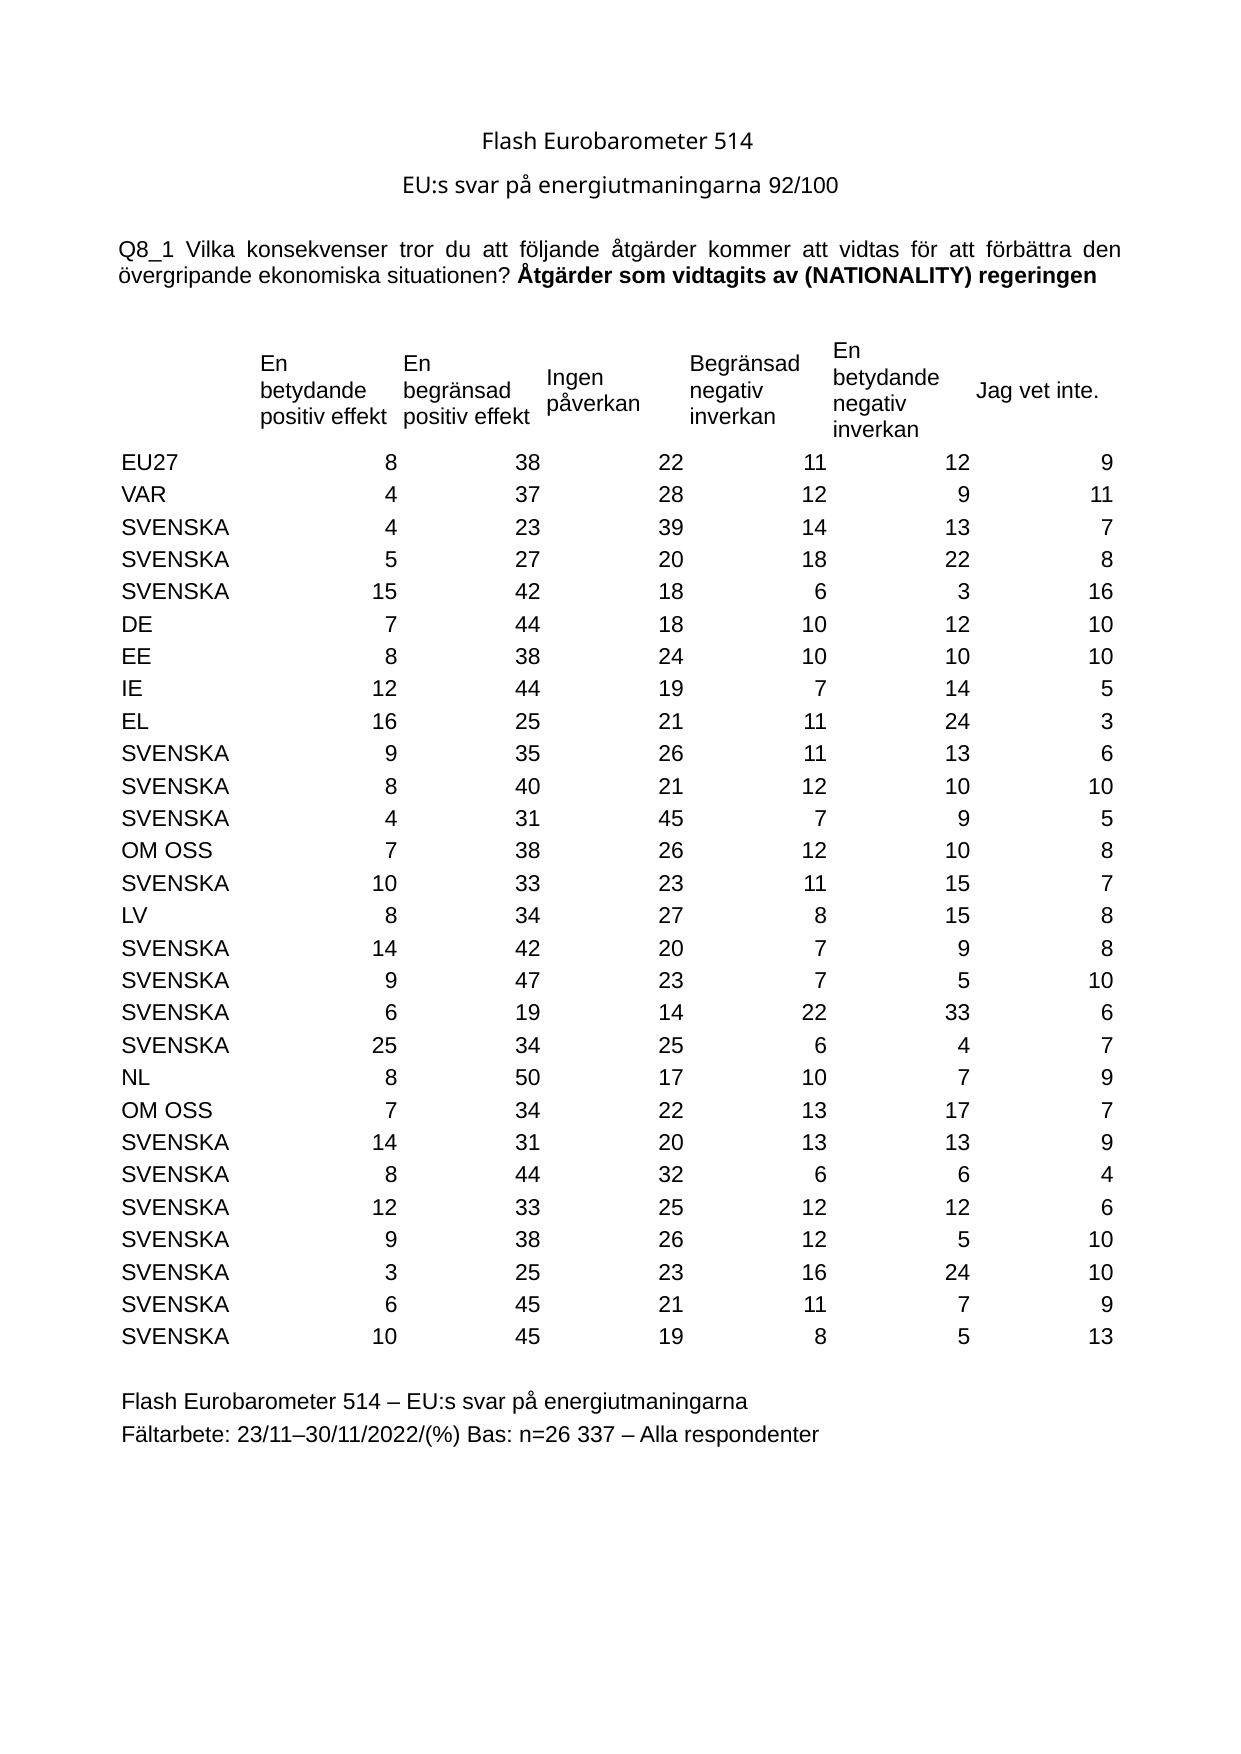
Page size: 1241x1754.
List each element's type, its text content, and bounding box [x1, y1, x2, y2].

table_cell SVENSKA [118, 575, 257, 608]
table_cell 38 [400, 1223, 543, 1256]
table_cell 39 [543, 510, 686, 543]
table_cell SVENSKA [118, 1320, 257, 1353]
table_cell 6 [686, 575, 830, 608]
table_cell 14 [257, 932, 400, 964]
table_cell 35 [400, 737, 543, 769]
table_cell 9 [973, 446, 1116, 478]
table_cell 8 [686, 1320, 830, 1353]
table_cell 13 [830, 737, 973, 769]
table_cell 25 [257, 1029, 400, 1061]
table_cell NL [118, 1061, 257, 1093]
table_cell 14 [257, 1126, 400, 1158]
table_cell 10 [973, 640, 1116, 672]
table_cell 7 [973, 1029, 1116, 1061]
table_cell 3 [973, 705, 1116, 737]
table_cell 27 [400, 543, 543, 575]
table_cell 7 [973, 867, 1116, 899]
table_cell [118, 1353, 257, 1385]
table_cell 6 [686, 1158, 830, 1191]
table_cell 16 [686, 1256, 830, 1288]
table_cell [973, 1353, 1116, 1385]
table_cell OM OSS [118, 1094, 257, 1126]
table_cell EU27 [118, 446, 257, 478]
table_cell 6 [257, 1288, 400, 1320]
table_cell 38 [400, 834, 543, 867]
table_cell EL [118, 705, 257, 737]
table_cell OM OSS [118, 834, 257, 867]
table_cell 12 [686, 478, 830, 510]
table_cell 18 [686, 543, 830, 575]
table_cell 8 [257, 899, 400, 932]
table_cell 12 [830, 446, 973, 478]
table_cell SVENSKA [118, 1126, 257, 1158]
table_cell [543, 1353, 686, 1385]
table_cell 22 [543, 1094, 686, 1126]
table_cell 24 [830, 705, 973, 737]
table_cell 45 [400, 1320, 543, 1353]
table_cell 10 [973, 964, 1116, 996]
table_cell 34 [400, 899, 543, 932]
table_cell 25 [543, 1191, 686, 1223]
table_cell VAR [118, 478, 257, 510]
table_cell SVENSKA [118, 1158, 257, 1191]
table_cell 9 [257, 737, 400, 769]
table_cell 19 [543, 1320, 686, 1353]
table_cell 26 [543, 737, 686, 769]
table_cell 10 [830, 640, 973, 672]
table_cell 45 [543, 802, 686, 834]
table_cell 37 [400, 478, 543, 510]
table_cell SVENSKA [118, 867, 257, 899]
table_cell 34 [400, 1094, 543, 1126]
table_cell 25 [400, 1256, 543, 1288]
table_cell 7 [830, 1061, 973, 1093]
table_cell 12 [686, 770, 830, 802]
table_cell 6 [830, 1158, 973, 1191]
table_cell 23 [543, 1256, 686, 1288]
table_cell [686, 1353, 830, 1385]
table_cell 26 [543, 1223, 686, 1256]
table_header Ingen påverkan [543, 334, 686, 446]
table_cell 44 [400, 673, 543, 705]
table_cell 11 [686, 705, 830, 737]
table_cell 9 [830, 478, 973, 510]
table_cell 5 [830, 1223, 973, 1256]
table_cell 8 [257, 1061, 400, 1093]
table_cell 20 [543, 543, 686, 575]
table_cell 10 [973, 1223, 1116, 1256]
table_cell 10 [686, 1061, 830, 1093]
table_cell 7 [686, 932, 830, 964]
table_cell 45 [400, 1288, 543, 1320]
table_cell 11 [686, 446, 830, 478]
table_cell 8 [973, 899, 1116, 932]
table_cell 8 [257, 770, 400, 802]
table_header Begränsad negativ inverkan [686, 334, 830, 446]
table_cell 7 [973, 1094, 1116, 1126]
table_cell 32 [543, 1158, 686, 1191]
table_cell Fältarbete: 23/11–30/11/2022/(%) Bas: n=26 337 – Alla respondenter [118, 1418, 1116, 1450]
table_cell 26 [543, 834, 686, 867]
table_cell 11 [686, 1288, 830, 1320]
table_cell 6 [973, 1191, 1116, 1223]
table_cell 13 [973, 1320, 1116, 1353]
table_cell 11 [973, 478, 1116, 510]
table_cell 23 [543, 867, 686, 899]
table_cell 10 [686, 608, 830, 640]
table_cell 23 [400, 510, 543, 543]
table_cell 5 [973, 673, 1116, 705]
table_cell 7 [830, 1288, 973, 1320]
table_cell 12 [257, 1191, 400, 1223]
table_cell 21 [543, 1288, 686, 1320]
table_cell 4 [257, 802, 400, 834]
table_cell 8 [973, 543, 1116, 575]
table_cell 8 [973, 932, 1116, 964]
table_cell 13 [830, 510, 973, 543]
table_cell 6 [686, 1029, 830, 1061]
table_cell SVENSKA [118, 932, 257, 964]
table_cell 22 [830, 543, 973, 575]
table_cell 19 [543, 673, 686, 705]
table_cell 3 [830, 575, 973, 608]
table_cell 5 [830, 1320, 973, 1353]
table_cell SVENSKA [118, 802, 257, 834]
table_cell SVENSKA [118, 543, 257, 575]
table_cell 15 [257, 575, 400, 608]
table_cell 8 [257, 640, 400, 672]
table_cell SVENSKA [118, 1029, 257, 1061]
table_cell SVENSKA [118, 1191, 257, 1223]
table_cell 12 [686, 1191, 830, 1223]
table_cell 12 [686, 1223, 830, 1256]
table_cell 9 [830, 932, 973, 964]
table_cell 7 [686, 802, 830, 834]
table_cell 17 [543, 1061, 686, 1093]
table_cell 12 [257, 673, 400, 705]
table_cell Flash Eurobarometer 514 – EU:s svar på energiutmaningarna [118, 1385, 1116, 1417]
table_cell SVENSKA [118, 1288, 257, 1320]
table_cell 7 [686, 964, 830, 996]
table_header En begränsad positiv effekt [400, 334, 543, 446]
table_cell SVENSKA [118, 1256, 257, 1288]
table_cell 11 [686, 737, 830, 769]
table_cell 16 [257, 705, 400, 737]
table_cell 24 [830, 1256, 973, 1288]
table_cell 22 [686, 996, 830, 1029]
table_cell 10 [686, 640, 830, 672]
table_cell 13 [686, 1094, 830, 1126]
table_cell 4 [257, 510, 400, 543]
table_cell 9 [257, 964, 400, 996]
table_cell 25 [543, 1029, 686, 1061]
table_cell 7 [686, 673, 830, 705]
table_cell 6 [973, 737, 1116, 769]
table_cell 13 [686, 1126, 830, 1158]
table_cell 9 [973, 1288, 1116, 1320]
table_cell IE [118, 673, 257, 705]
table_cell 22 [543, 446, 686, 478]
table_cell 12 [830, 1191, 973, 1223]
table_cell 42 [400, 575, 543, 608]
text Q8_1 Vilka konsekvenser tror du att följande åtgärder kommer att vidtas för att förbättra den övergripande ekonomiska situationen? Åtgärder som vidtagits av (NATIONALITY) regeringen [118, 236, 1122, 289]
table_cell 31 [400, 1126, 543, 1158]
table_cell 10 [830, 770, 973, 802]
table_cell 4 [973, 1158, 1116, 1191]
table_cell 9 [257, 1223, 400, 1256]
table_cell 12 [686, 834, 830, 867]
table_cell 21 [543, 770, 686, 802]
table_cell 44 [400, 1158, 543, 1191]
table_cell 34 [400, 1029, 543, 1061]
table_cell 33 [830, 996, 973, 1029]
table_cell 21 [543, 705, 686, 737]
table_cell 14 [830, 673, 973, 705]
table_cell 4 [830, 1029, 973, 1061]
table_cell 6 [973, 996, 1116, 1029]
table_cell [830, 1353, 973, 1385]
table_cell 10 [257, 867, 400, 899]
table_cell 7 [257, 1094, 400, 1126]
table_cell 10 [973, 770, 1116, 802]
table_cell 50 [400, 1061, 543, 1093]
table_cell SVENSKA [118, 510, 257, 543]
table_cell 7 [973, 510, 1116, 543]
table_cell 10 [973, 1256, 1116, 1288]
table_cell SVENSKA [118, 996, 257, 1029]
table_cell 25 [400, 705, 543, 737]
table_cell 3 [257, 1256, 400, 1288]
table_cell 15 [830, 899, 973, 932]
table_cell 28 [543, 478, 686, 510]
table_cell 23 [543, 964, 686, 996]
table_cell 31 [400, 802, 543, 834]
table_cell 9 [830, 802, 973, 834]
table_cell 6 [257, 996, 400, 1029]
table_cell EE [118, 640, 257, 672]
table_cell SVENSKA [118, 737, 257, 769]
table_header En betydande positiv effekt [257, 334, 400, 446]
table_cell 14 [686, 510, 830, 543]
table_cell 33 [400, 867, 543, 899]
table_cell 20 [543, 1126, 686, 1158]
table_cell 5 [830, 964, 973, 996]
table_cell 9 [973, 1126, 1116, 1158]
table_cell 17 [830, 1094, 973, 1126]
table_cell 20 [543, 932, 686, 964]
table_cell SVENSKA [118, 770, 257, 802]
table_cell 38 [400, 640, 543, 672]
table_cell 7 [257, 608, 400, 640]
table_cell 47 [400, 964, 543, 996]
table_cell 18 [543, 608, 686, 640]
table_header Jag vet inte. [973, 334, 1116, 446]
table_cell 42 [400, 932, 543, 964]
table_header [118, 334, 257, 446]
table_cell 12 [830, 608, 973, 640]
table_cell 4 [257, 478, 400, 510]
table_cell [400, 1353, 543, 1385]
table_cell 10 [973, 608, 1116, 640]
table_cell LV [118, 899, 257, 932]
table_cell 40 [400, 770, 543, 802]
table_cell 8 [257, 1158, 400, 1191]
table_cell 8 [257, 446, 400, 478]
table_cell SVENSKA [118, 964, 257, 996]
table_cell DE [118, 608, 257, 640]
table_cell 5 [973, 802, 1116, 834]
table_cell SVENSKA [118, 1223, 257, 1256]
table_cell 16 [973, 575, 1116, 608]
table_header En betydande negativ inverkan [830, 334, 973, 446]
table_cell 8 [686, 899, 830, 932]
table_cell 24 [543, 640, 686, 672]
table_cell 11 [686, 867, 830, 899]
table_cell 8 [973, 834, 1116, 867]
table_cell 38 [400, 446, 543, 478]
table_cell 33 [400, 1191, 543, 1223]
table_cell [257, 1353, 400, 1385]
table_cell 44 [400, 608, 543, 640]
table_cell 14 [543, 996, 686, 1029]
table_cell 5 [257, 543, 400, 575]
table_cell 10 [830, 834, 973, 867]
table_cell 18 [543, 575, 686, 608]
table_cell 9 [973, 1061, 1116, 1093]
table_cell 27 [543, 899, 686, 932]
table_cell 19 [400, 996, 543, 1029]
table_cell 10 [257, 1320, 400, 1353]
table_cell 13 [830, 1126, 973, 1158]
table_cell 7 [257, 834, 400, 867]
table_cell 15 [830, 867, 973, 899]
